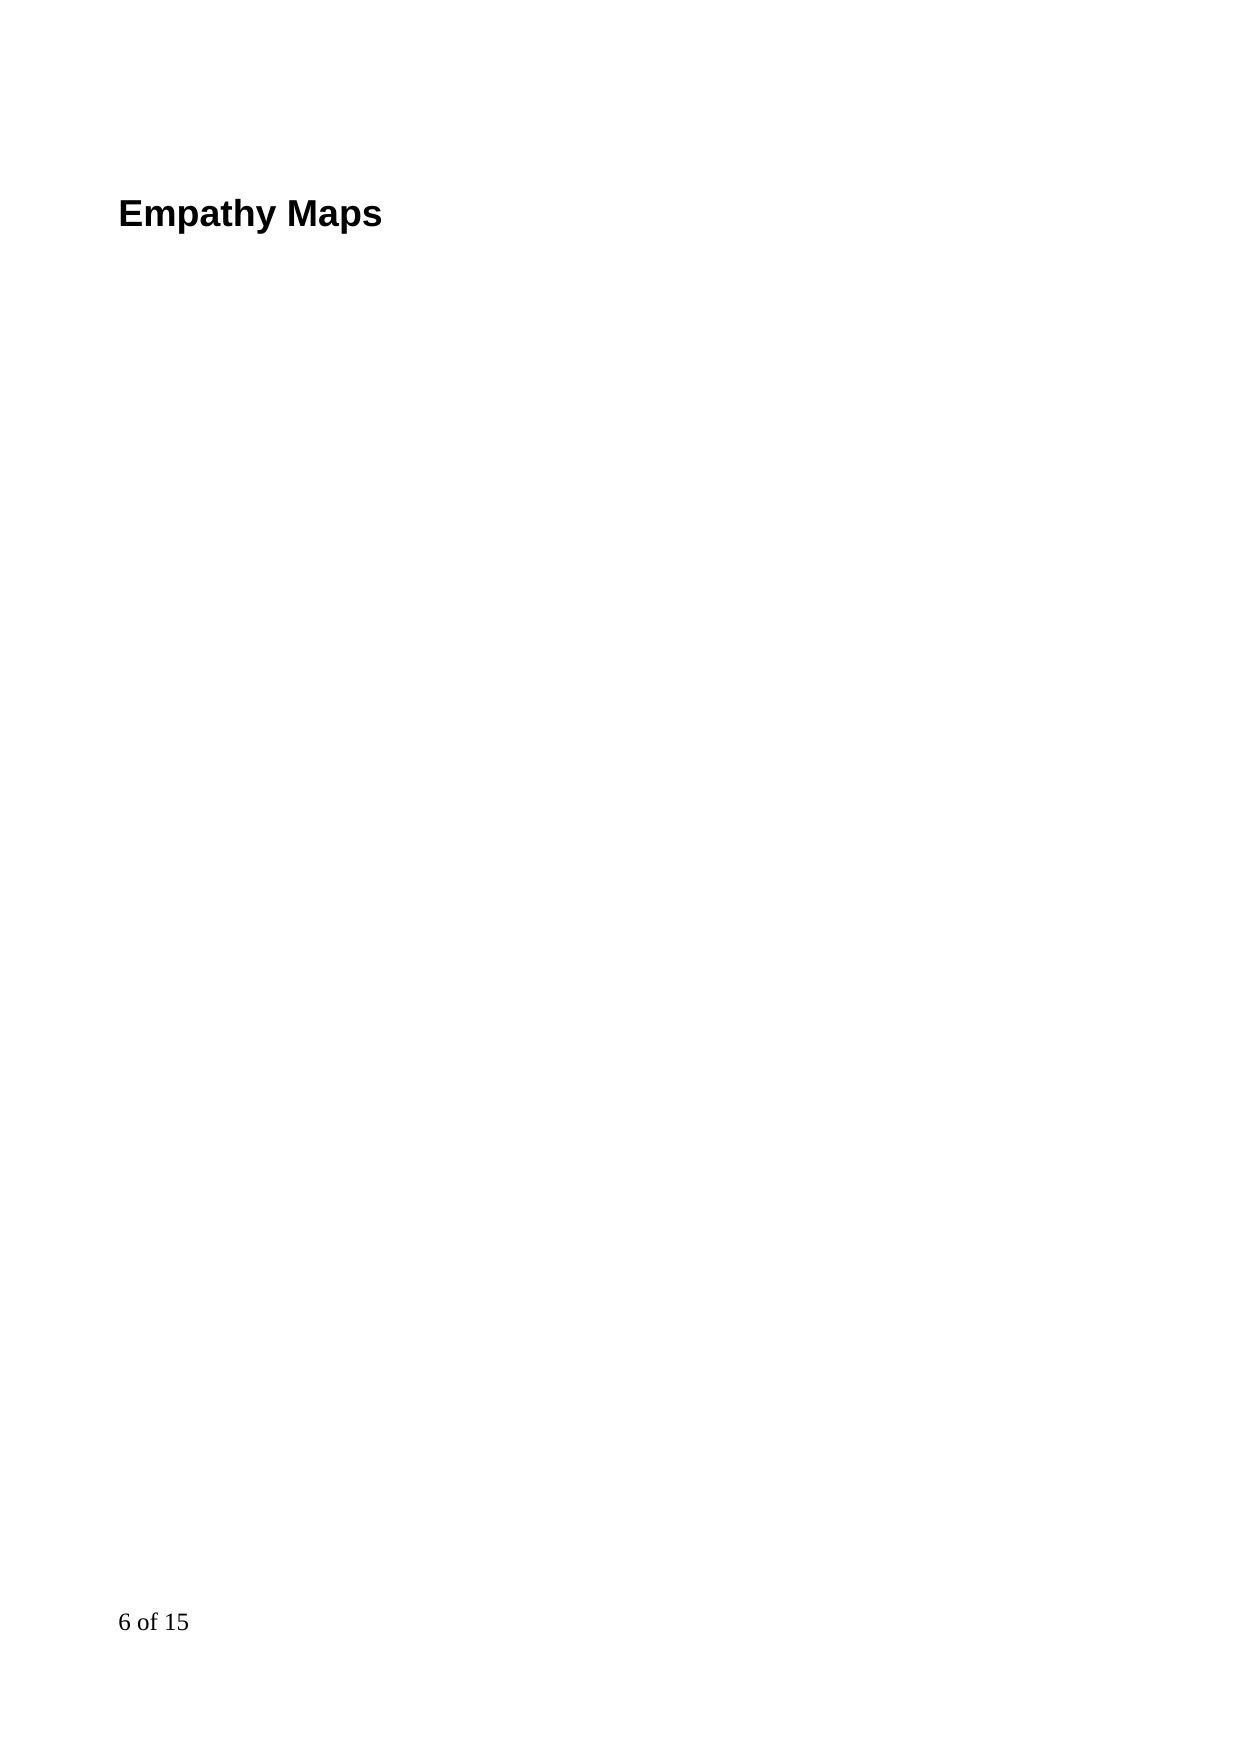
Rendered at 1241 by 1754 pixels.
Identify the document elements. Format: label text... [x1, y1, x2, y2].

subtitle Empathy Maps [118, 191, 1122, 234]
